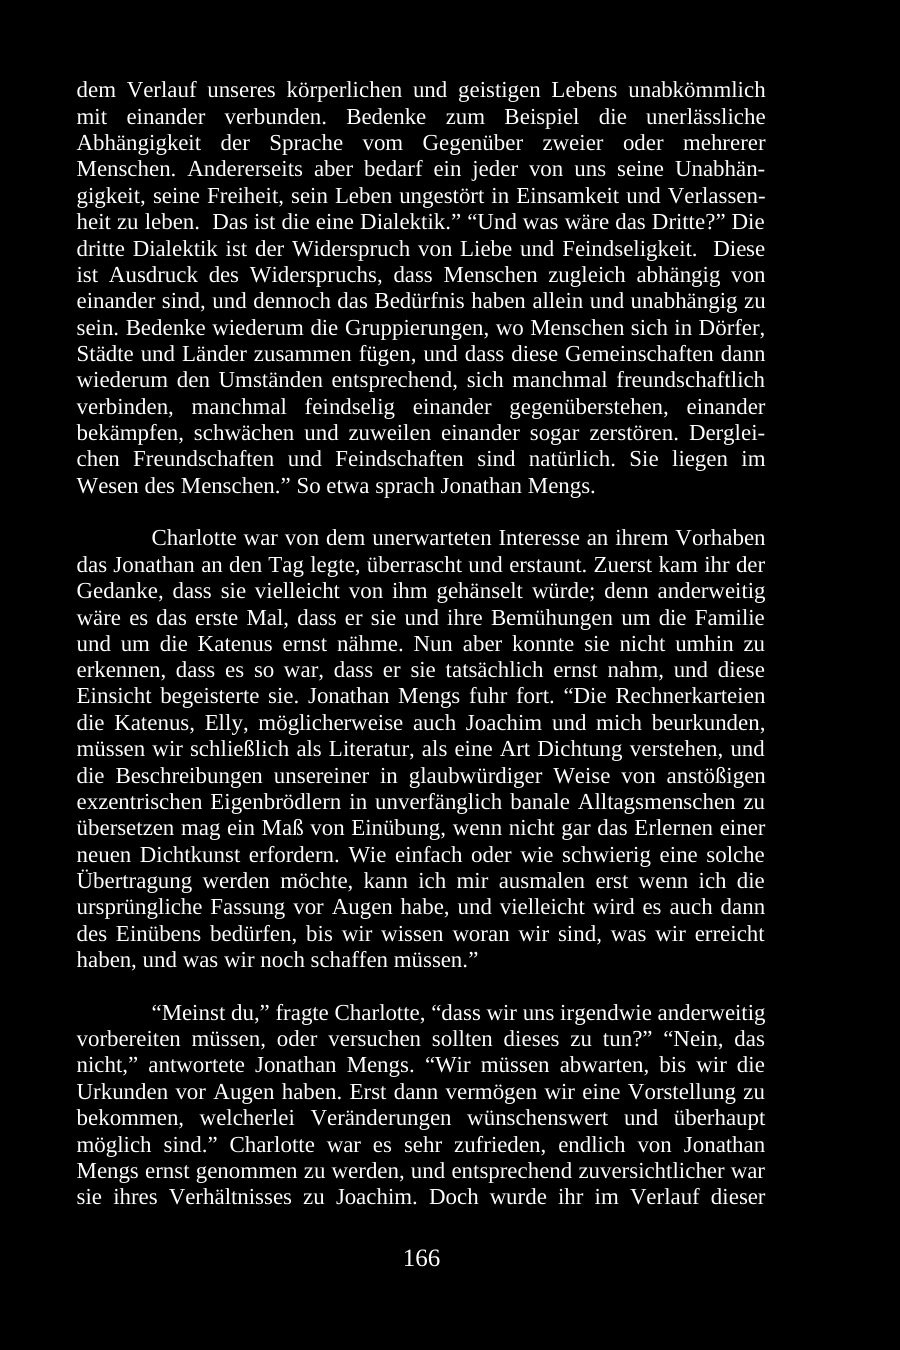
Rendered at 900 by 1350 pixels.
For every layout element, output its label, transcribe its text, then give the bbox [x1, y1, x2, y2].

text “Meinst du,” fragte Charlotte, “dass wir uns irgendwie anderweitig vorbereiten müssen, oder versuchen sollten dieses zu tun?” “Nein, das nicht,” antwortete Jonathan Mengs. “Wir müssen abwarten, bis wir die Urkunden vor Augen haben. Erst dann vermögen wir eine Vorstellung zu bekommen, welcherlei Veränderungen wünschenswert und überhaupt möglich sind.” Charlotte war es sehr zufrieden, endlich von Jonathan Mengs ernst genommen zu werden, und entsprechend zuversichtlicher war sie ihres Verhältnisses zu Joachim. Doch wurde ihr im Verlauf dieser [76, 999, 766, 1210]
text Charlotte war von dem unerwarteten Interesse an ihrem Vorhaben das Jonathan an den Tag legte, überrascht und erstaunt. Zuerst kam ihr der Gedanke, dass sie vielleicht von ihm gehänselt würde; denn anderweitig wäre es das erste Mal, dass er sie und ihre Bemühungen um die Familie und um die Katenus ernst nähme. Nun aber konnte sie nicht umhin zu erkennen, dass es so war, dass er sie tatsächlich ernst nahm, und diese Einsicht begeisterte sie. Jonathan Mengs fuhr fort. “Die Rechnerkarteien die Katenus, Elly, möglicherweise auch Joachim und mich beurkunden, müssen wir schließlich als Literatur, als eine Art Dichtung verstehen, und die Beschreibungen unsereiner in glaubwürdiger Weise von anstößigen exzentrischen Eigenbrödlern in unverfänglich banale Alltagsmenschen zu übersetzen mag ein Maß von Einübung, wenn nicht gar das Erlernen einer neuen Dichtkunst erfordern. Wie einfach oder wie schwierig eine solche Übertragung werden möchte, kann ich mir ausmalen erst wenn ich die ursprüngliche Fassung vor Augen habe, und vielleicht wird es auch dann des Einübens bedürfen, bis wir wissen woran wir sind, was wir erreicht haben, und was wir noch schaffen müssen.” [76, 524, 766, 972]
text dem Verlauf unseres körperlichen und geistigen Lebens unabkömmlich mit einander verbunden. Bedenke zum Beispiel die unerlässliche Abhängigkeit der Sprache vom Gegenüber zweier oder mehrerer Menschen. Andererseits aber bedarf ein jeder von uns seine Unabhän-gigkeit, seine Freiheit, sein Leben ungestört in Einsamkeit und Verlassen-heit zu leben. Das ist die eine Dialektik.” “Und was wäre das Dritte?” Die dritte Dialektik ist der Widerspruch von Liebe und Feindseligkeit. Diese ist Ausdruck des Widerspruchs, dass Menschen zugleich abhängig von einander sind, und dennoch das Bedürfnis haben allein und unabhängig zu sein. Bedenke wiederum die Gruppierungen, wo Menschen sich in Dörfer, Städte und Länder zusammen fügen, und dass diese Gemeinschaften dann wiederum den Umständen entsprechend, sich manchmal freundschaftlich verbinden, manchmal feindselig einander gegenüberstehen, einander bekämpfen, schwächen und zuweilen einander sogar zerstören. Derglei-chen Freundschaften und Feindschaften sind natürlich. Sie liegen im Wesen des Menschen.” So etwa sprach Jonathan Mengs. [76, 76, 766, 498]
